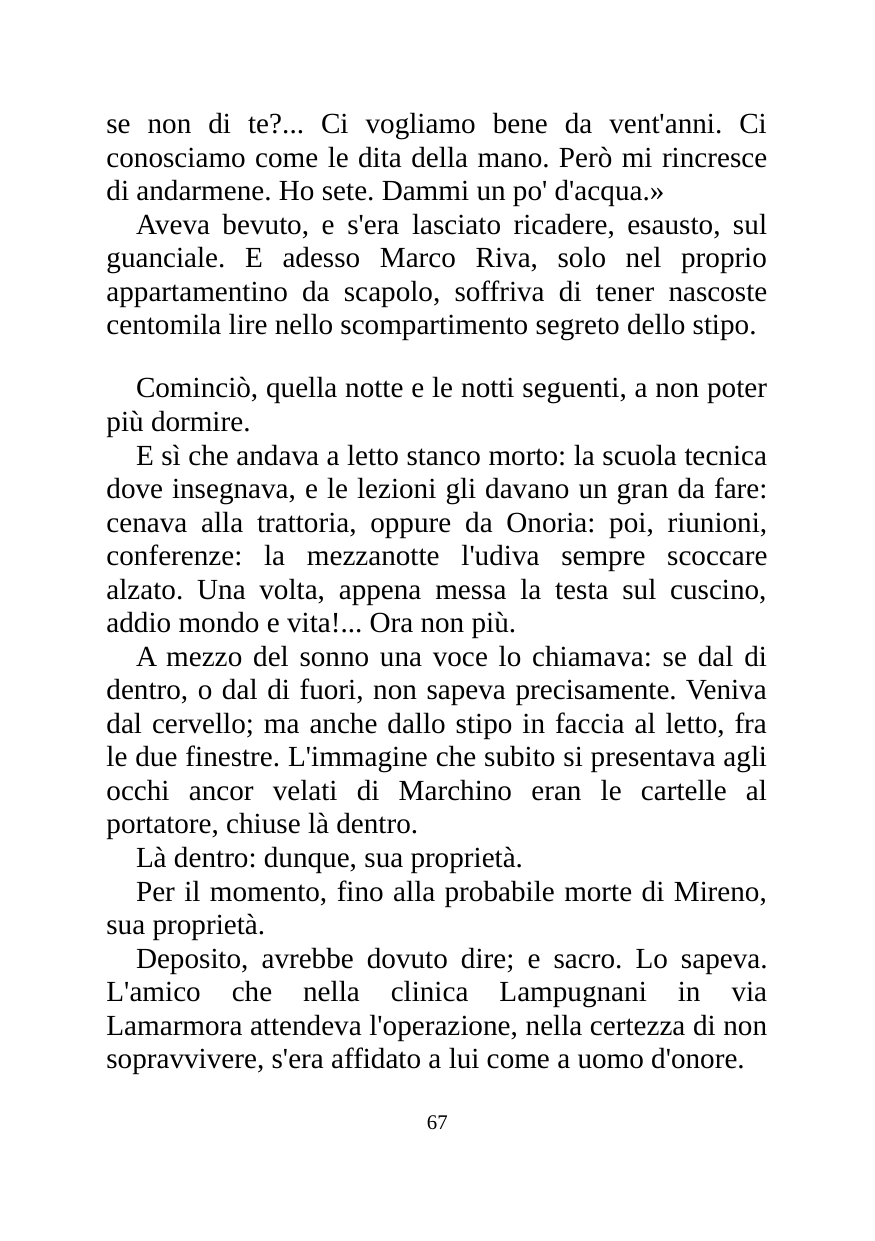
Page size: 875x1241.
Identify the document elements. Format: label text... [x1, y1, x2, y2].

text se non di te?... Ci vogliamo bene da vent'anni. Ci conosciamo come le dita della mano. Però mi rincresce di andarmene. Ho sete. Dammi un po' d'acqua.» [106, 106, 768, 207]
text Là dentro: dunque, sua proprietà. [106, 840, 768, 874]
text E sì che andava a letto stanco morto: la scuola tecnica dove insegnava, e le lezioni gli davano un gran da fare: cenava alla trattoria, oppure da Onoria: poi, riunioni, conferenze: la mezzanotte l'udiva sempre scoccare alzato. Una volta, appena messa la testa sul cuscino, addio mondo e vita!... Ora non più. [106, 438, 768, 639]
text Cominciò, quella notte e le notti seguenti, a non poter più dormire. [106, 371, 768, 438]
text A mezzo del sonno una voce lo chiamava: se dal di dentro, o dal di fuori, non sapeva precisamente. Veniva dal cervello; ma anche dallo stipo in faccia al letto, fra le due finestre. L'immagine che subito si presentava agli occhi ancor velati di Marchino eran le cartelle al portatore, chiuse là dentro. [106, 639, 768, 840]
text Deposito, avrebbe dovuto dire; e sacro. Lo sapeva. L'amico che nella clinica Lampugnani in via Lamarmora attendeva l'operazione, nella certezza di non sopravvivere, s'era affidato a lui come a uomo d'onore. [106, 941, 768, 1075]
text Aveva bevuto, e s'era lasciato ricadere, esausto, sul guanciale. E adesso Marco Riva, solo nel proprio appartamentino da scapolo, soffriva di tener nascoste centomila lire nello scompartimento segreto dello stipo. [106, 207, 768, 341]
text Per il momento, fino alla probabile morte di Mireno, sua proprietà. [106, 874, 768, 941]
